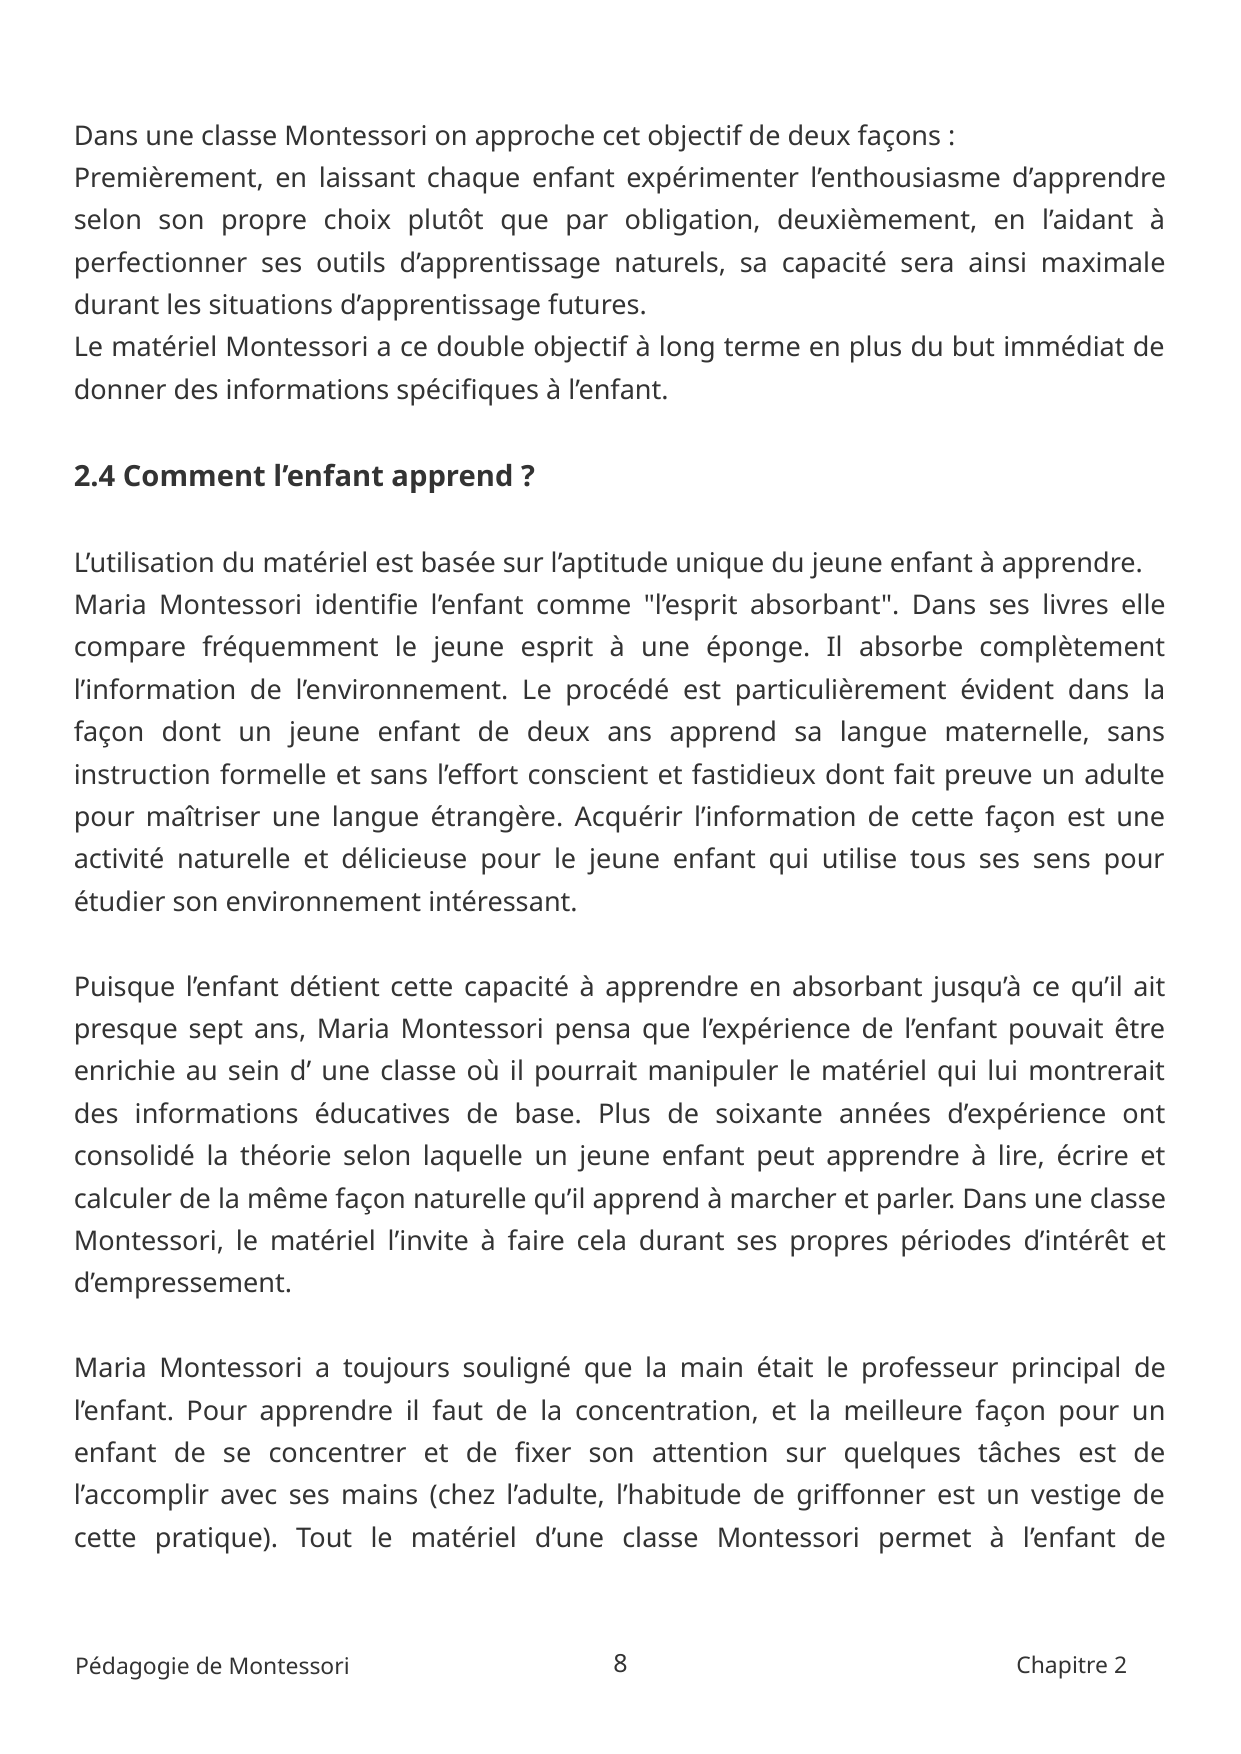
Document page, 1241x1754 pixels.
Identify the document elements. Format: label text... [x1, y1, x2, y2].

text Le matériel Montessori a ce double objectif à long terme en plus du but immédiat de donner des informations spécifiques à l’enfant. [73, 328, 1167, 407]
text Dans une classe Montessori on approche cet objectif de deux façons : [73, 116, 1167, 153]
text Maria Montessori a toujours souligné que la main était le professeur principal de l’enfant. Pour apprendre il faut de la concentration, et la meilleure façon pour un enfant de se concentrer et de fixer son attention sur quelques tâches est de l’accomplir avec ses mains (chez l’adulte, l’habitude de griffonner est un vestige de cette pratique). Tout le matériel d’une classe Montessori permet à l’enfant de [73, 1349, 1167, 1555]
text Premièrement, en laissant chaque enfant expérimenter l’enthousiasme d’apprendre selon son propre choix plutôt que par obligation, deuxièmement, en l’aidant à perfectionner ses outils d’apprentissage naturels, sa capacité sera ainsi maximale durant les situations d’apprentissage futures. [73, 158, 1167, 322]
text Maria Montessori identifie l’enfant comme "l’esprit absorbant". Dans ses livres elle compare fréquemment le jeune esprit à une éponge. Il absorbe complètement l’information de l’environnement. Le procédé est particulièrement évident dans la façon dont un jeune enfant de deux ans apprend sa langue maternelle, sans instruction formelle et sans l’effort conscient et fastidieux dont fait preuve un adulte pour maîtriser une langue étrangère. Acquérir l’information de cette façon est une activité naturelle et délicieuse pour le jeune enfant qui utilise tous ses sens pour étudier son environnement intéressant. [73, 586, 1167, 919]
text 2.4 Comment l’enfant apprend ? [73, 455, 1167, 495]
text Puisque l’enfant détient cette capacité à apprendre en absorbant jusqu’à ce qu’il ait presque sept ans, Maria Montessori pensa que l’expérience de l’enfant pouvait être enrichie au sein d’ une classe où il pourrait manipuler le matériel qui lui montrerait des informations éducatives de base. Plus de soixante années d’expérience ont consolidé la théorie selon laquelle un jeune enfant peut apprendre à lire, écrire et calculer de la même façon naturelle qu’il apprend à marcher et parler. Dans une classe Montessori, le matériel l’invite à faire cela durant ses propres périodes d’intérêt et d’empressement. [73, 967, 1167, 1301]
text L’utilisation du matériel est basée sur l’aptitude unique du jeune enfant à apprendre. [73, 543, 1167, 580]
